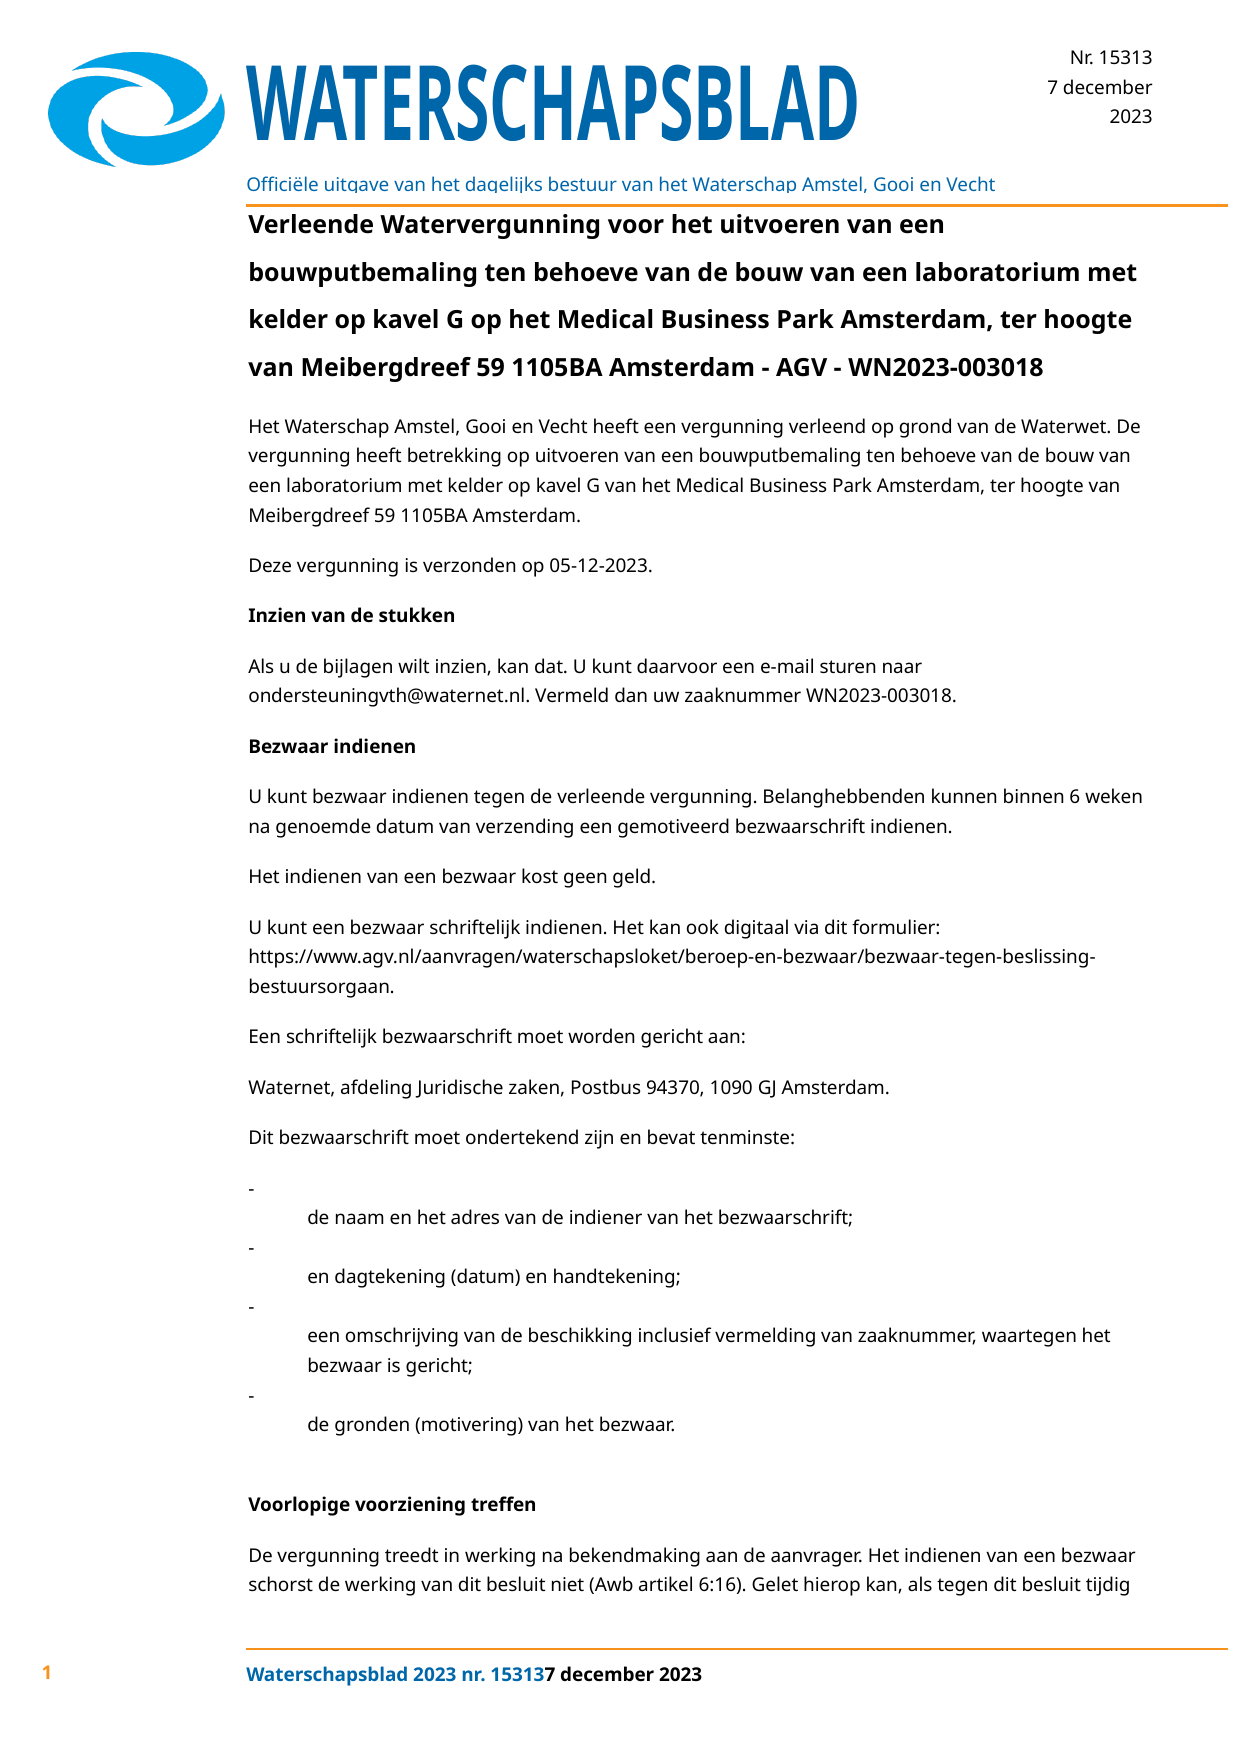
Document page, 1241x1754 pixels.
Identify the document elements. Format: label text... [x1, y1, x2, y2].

text U kunt bezwaar indienen tegen de verleende vergunning. Belanghebbenden kunnen binnen 6 weken na genoemde datum van verzending een gemotiveerd bezwaarschrift indienen. [248, 783, 1152, 839]
list en dagtekening (datum) en handtekening; [248, 1263, 1152, 1289]
text Dit bezwaarschrift moet ondertekend zijn en bevat tenminste: [248, 1124, 1152, 1150]
text U kunt een bezwaar schriftelijk indienen. Het kan ook digitaal via dit formulier: https://www.agv.nl/aanvragen/waterschapsloket/beroep-en-bezwaar/bezwaar-tegen-beslissing-bestuursorgaan. [248, 914, 1152, 999]
list de gronden (motivering) van het bezwaar. [248, 1411, 1152, 1437]
text Voorlopige voorziening treffen [248, 1491, 1152, 1517]
text Verleende Watervergunning voor het uitvoeren van een bouwputbemaling ten behoeve van de bouw van een laboratorium met kelder op kavel G op het Medical Business Park Amsterdam, ter hoogte van Meibergdreef 59 1105BA Amsterdam - AGV - WN2023-003018 [248, 207, 1152, 384]
text Inzien van de stukken [248, 603, 1152, 628]
text Het indienen van een bezwaar kost geen geld. [248, 863, 1152, 889]
list de naam en het adres van de indiener van het bezwaarschrift; [248, 1204, 1152, 1230]
text Een schriftelijk bezwaarschrift moet worden gericht aan: [248, 1023, 1152, 1049]
text Als u de bijlagen wilt inzien, kan dat. U kunt daarvoor een e-mail sturen naar ondersteuningvth@waternet.nl. Vermeld dan uw zaaknummer WN2023-003018. [248, 653, 1152, 708]
text Waternet, afdeling Juridische zaken, Postbus 94370, 1090 GJ Amsterdam. [248, 1074, 1152, 1100]
list een omschrijving van de beschikking inclusief vermelding van zaaknummer, waartegen het bezwaar is gericht; [248, 1323, 1152, 1378]
text Bezwaar indienen [248, 733, 1152, 759]
picture [41, 47, 231, 172]
text Deze vergunning is verzonden op 05-12-2023. [248, 552, 1152, 578]
text De vergunning treedt in werking na bekendmaking aan de aanvrager. Het indienen van een bezwaar schorst de werking van dit besluit niet (Awb artikel 6:16). Gelet hierop kan, als tegen dit besluit tijdig [248, 1542, 1152, 1597]
text Het Waterschap Amstel, Gooi en Vecht heeft een vergunning verleend op grond van de Waterwet. De vergunning heeft betrekking op uitvoeren van een bouwputbemaling ten behoeve van de bouw van een laboratorium met kelder op kavel G van het Medical Business Park Amsterdam, ter hoogte van Meibergdreef 59 1105BA Amsterdam. [248, 413, 1152, 528]
